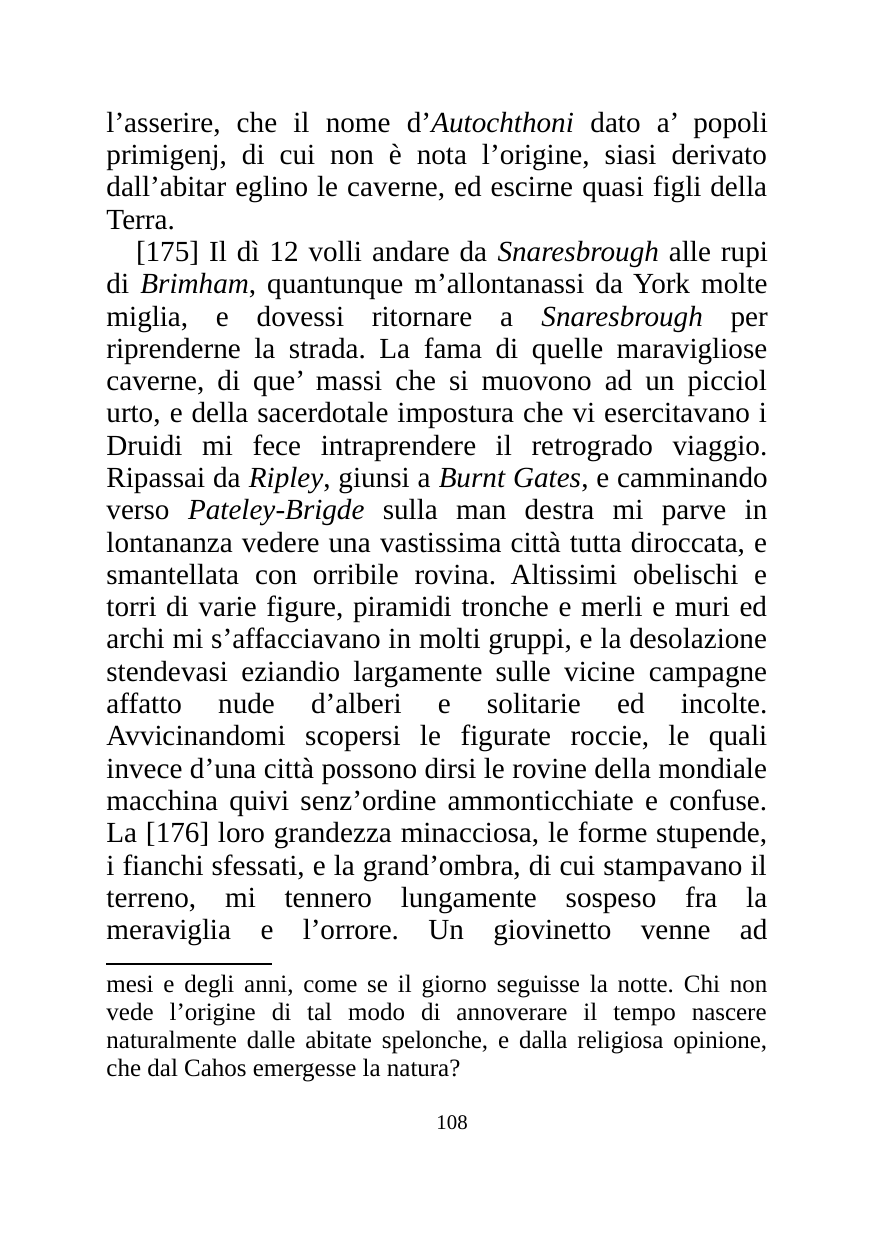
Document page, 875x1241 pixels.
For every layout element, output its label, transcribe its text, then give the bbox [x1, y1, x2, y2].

text mesi e degli anni, come se il giorno seguisse la notte. Chi non vede l’origine di tal modo di annoverare il tempo nascere naturalmente dalle abitate spelonche, e dalla religiosa opinione, che dal Cahos emergesse la natura? [106, 971, 768, 1081]
text l’asserire, che il nome d’Autochthoni dato a’ popoli primigenj, di cui non è nota l’origine, siasi derivato dall’abitar eglino le caverne, ed escirne quasi figli della Terra. [106, 106, 768, 235]
text [175] Il dì 12 volli andare da Snaresbrough alle rupi di Brimham, quantunque m’allontanassi da York molte miglia, e dovessi ritornare a Snaresbrough per riprenderne la strada. La fama di quelle maravigliose caverne, di que’ massi che si muovono ad un picciol urto, e della sacerdotale impostura che vi esercitavano i Druidi mi fece intraprendere il retrogrado viaggio. Ripassai da Ripley, giunsi a Burnt Gates, e camminando verso Pateley-Brigde sulla man destra mi parve in lontananza vedere una vastissima città tutta diroccata, e smantellata con orribile rovina. Altissimi obelischi e torri di varie figure, piramidi tronche e merli e muri ed archi mi s’affacciavano in molti gruppi, e la desolazione stendevasi eziandio largamente sulle vicine campagne affatto nude d’alberi e solitarie ed incolte. Avvicinandomi scopersi le figurate roccie, le quali invece d’una città possono dirsi le rovine della mondiale macchina quivi senz’ordine ammonticchiate e confuse. La [176] loro grandezza minacciosa, le forme stupende, i fianchi sfessati, e la grand’ombra, di cui stampavano il terreno, mi tennero lungamente sospeso fra la meraviglia e l’orrore. Un giovinetto venne ad [106, 235, 768, 946]
